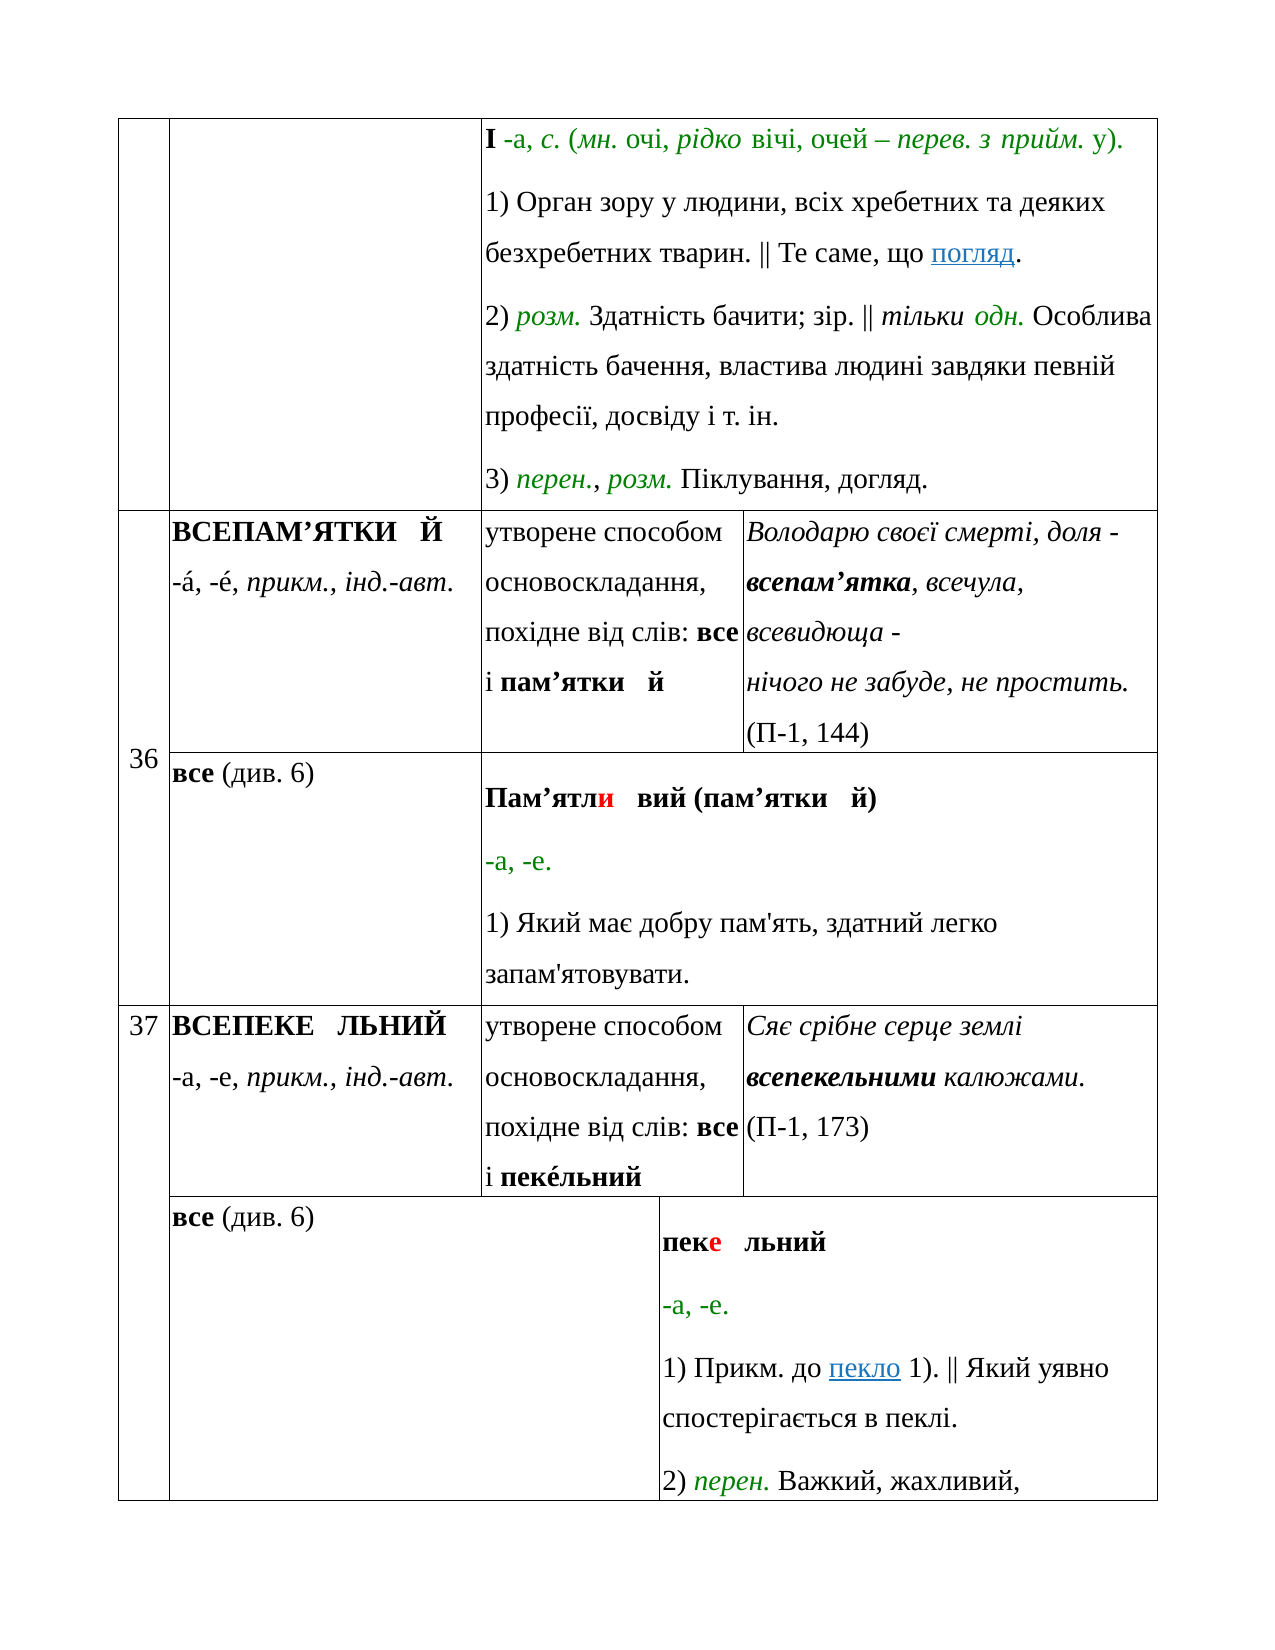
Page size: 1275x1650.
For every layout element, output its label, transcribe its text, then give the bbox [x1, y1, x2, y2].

table_cell все (див. 6) [170, 1197, 659, 1500]
table_cell Сяє срібне серце землі всепекельними калюжами. (П‑1, 173) [744, 1006, 1157, 1196]
table_cell [119, 119, 169, 510]
table_cell утворене способом основоскладання, похідне від слів: все і пекéльний [482, 1006, 743, 1196]
table_cell [170, 119, 481, 510]
table_cell Всепам’яткий -á, -é, прикм., інд.-авт. [170, 511, 481, 751]
table_cell Пам’ятливий (пам’яткий) -а, -е. 1) Який має добру пам'ять, здатний легко запам'ятовувати. [482, 753, 1157, 1005]
table_cell 37 [119, 1006, 169, 1500]
table_cell все (див. 6) [170, 753, 481, 1005]
table_cell I -а, с. (мн. очі, рідко вічі, очей – перев. з прийм. у). 1) Орган зору у людини, всіх хребетних та деяких безхребетних тварин. || Те саме, що погляд. 2) розм. Здатність бачити; зір. || тільки одн. Особлива здатність бачення, властива людині завдяки певній професії, досвіду і т. ін. 3) перен., розм. Піклування, догляд. [482, 119, 1157, 510]
table_cell пекельний -а, -е. 1) Прикм. до пекло 1). || Який уявно спостерігається в пеклі. 2) перен. Важкий, жахливий, [660, 1197, 1157, 1500]
table_cell утворене способом основоскладання, похідне від слів: все і пам’яткий [482, 511, 743, 751]
table_cell Володарю своєї смерті, доля - всепам’ятка, всечула, всевидюща - нічого не забуде, не простить. (П‑1, 144) [744, 511, 1157, 751]
table_cell ВсепекЕльний -а, -е, прикм., інд.-авт. [170, 1006, 481, 1196]
table_cell 36 [119, 511, 169, 1005]
